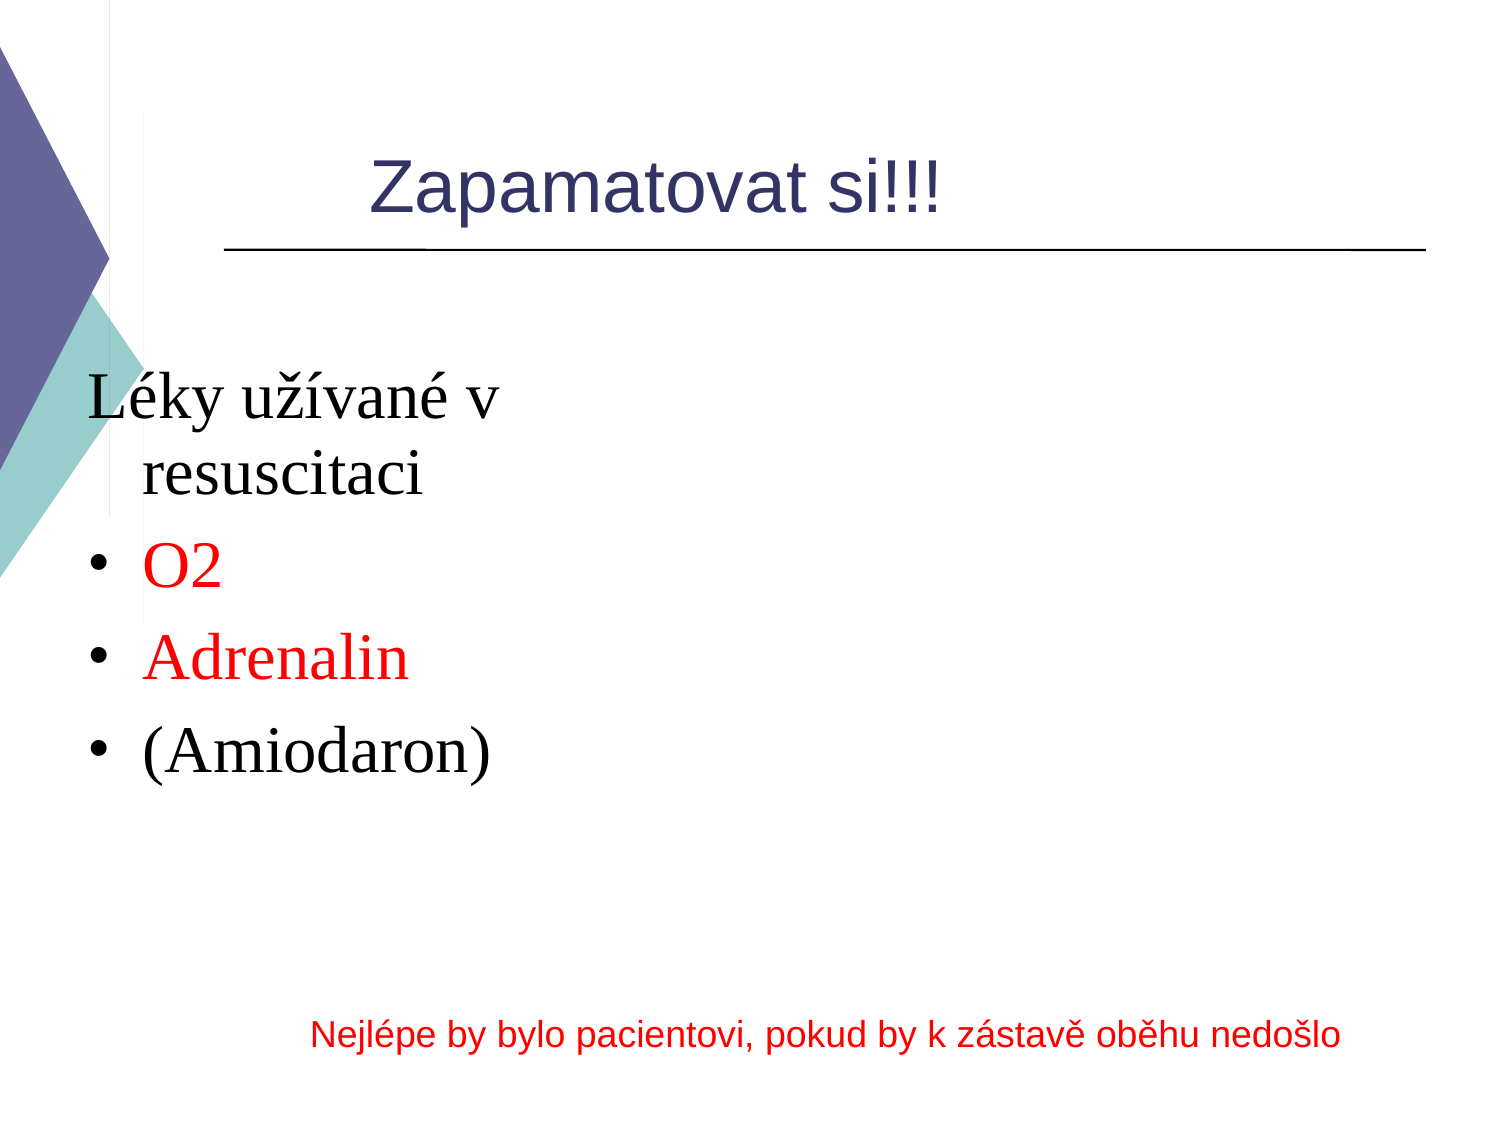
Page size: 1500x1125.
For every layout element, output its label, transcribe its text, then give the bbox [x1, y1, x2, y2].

text_box Nejlépe by bylo pacientovi, pokud by k zástavě oběhu nedošlo [295, 1003, 1355, 1061]
list Léky užívané v resuscitaci O2 Adrenalin (Amiodaron) [87, 354, 751, 1059]
title Zapamatovat si!!! [354, 116, 1500, 237]
